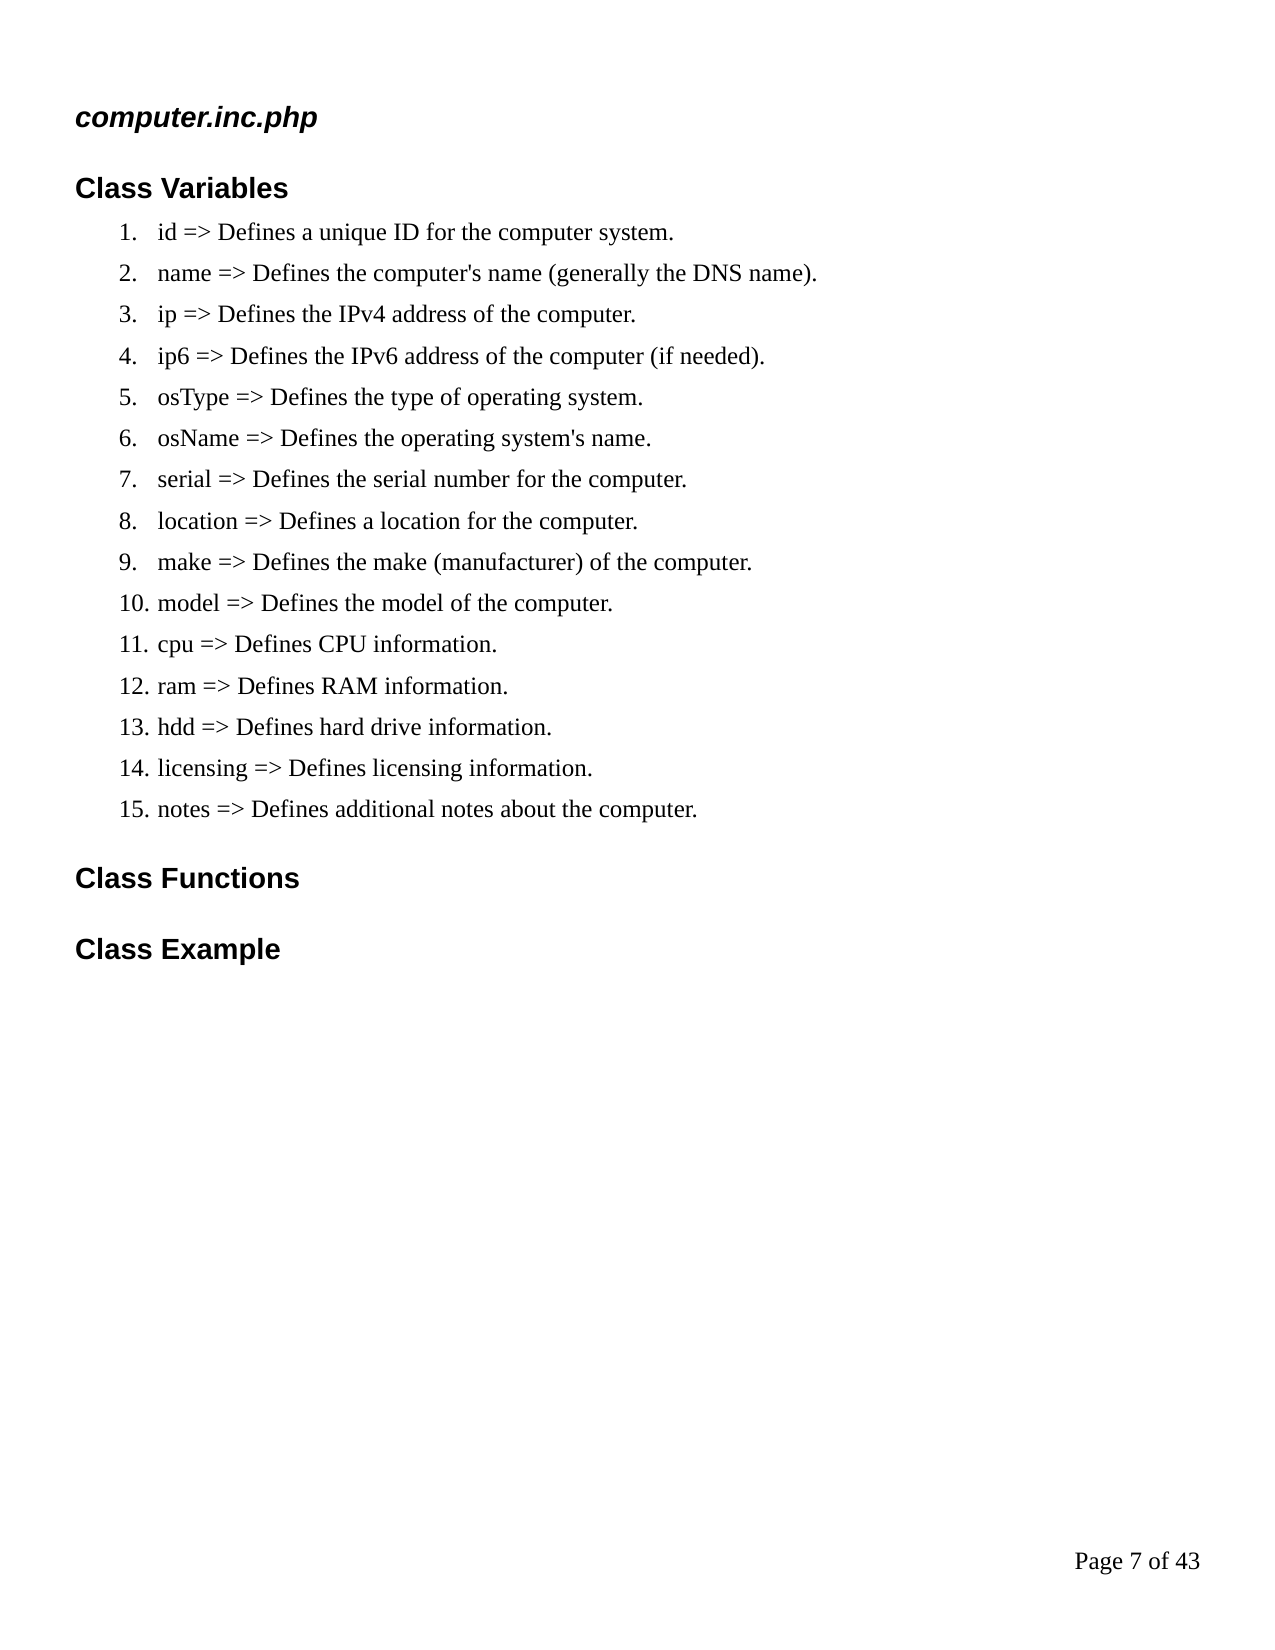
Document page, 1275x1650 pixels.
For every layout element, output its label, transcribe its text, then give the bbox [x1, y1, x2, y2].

subtitle Class Variables [75, 171, 1200, 204]
list name => Defines the computer's name (generally the DNS name). [112, 258, 1200, 287]
list ip6 => Defines the IPv6 address of the computer (if needed). [112, 341, 1200, 369]
list make => Defines the make (manufacturer) of the computer. [112, 547, 1200, 576]
list id => Defines a unique ID for the computer system. [112, 217, 1200, 246]
list ram => Defines RAM information. [112, 671, 1200, 699]
subtitle computer.inc.php [75, 100, 1200, 133]
list osName => Defines the operating system's name. [112, 423, 1200, 452]
list serial => Defines the serial number for the computer. [112, 464, 1200, 493]
list cpu => Defines CPU information. [112, 629, 1200, 658]
list licensing => Defines licensing information. [112, 753, 1200, 782]
subtitle Class Functions [75, 861, 1200, 894]
list location => Defines a location for the computer. [112, 506, 1200, 534]
subtitle Class Example [75, 932, 1200, 965]
list ip => Defines the IPv4 address of the computer. [112, 299, 1200, 328]
list hdd => Defines hard drive information. [112, 712, 1200, 741]
list model => Defines the model of the computer. [112, 588, 1200, 617]
list osType => Defines the type of operating system. [112, 382, 1200, 411]
list notes => Defines additional notes about the computer. [112, 794, 1200, 823]
